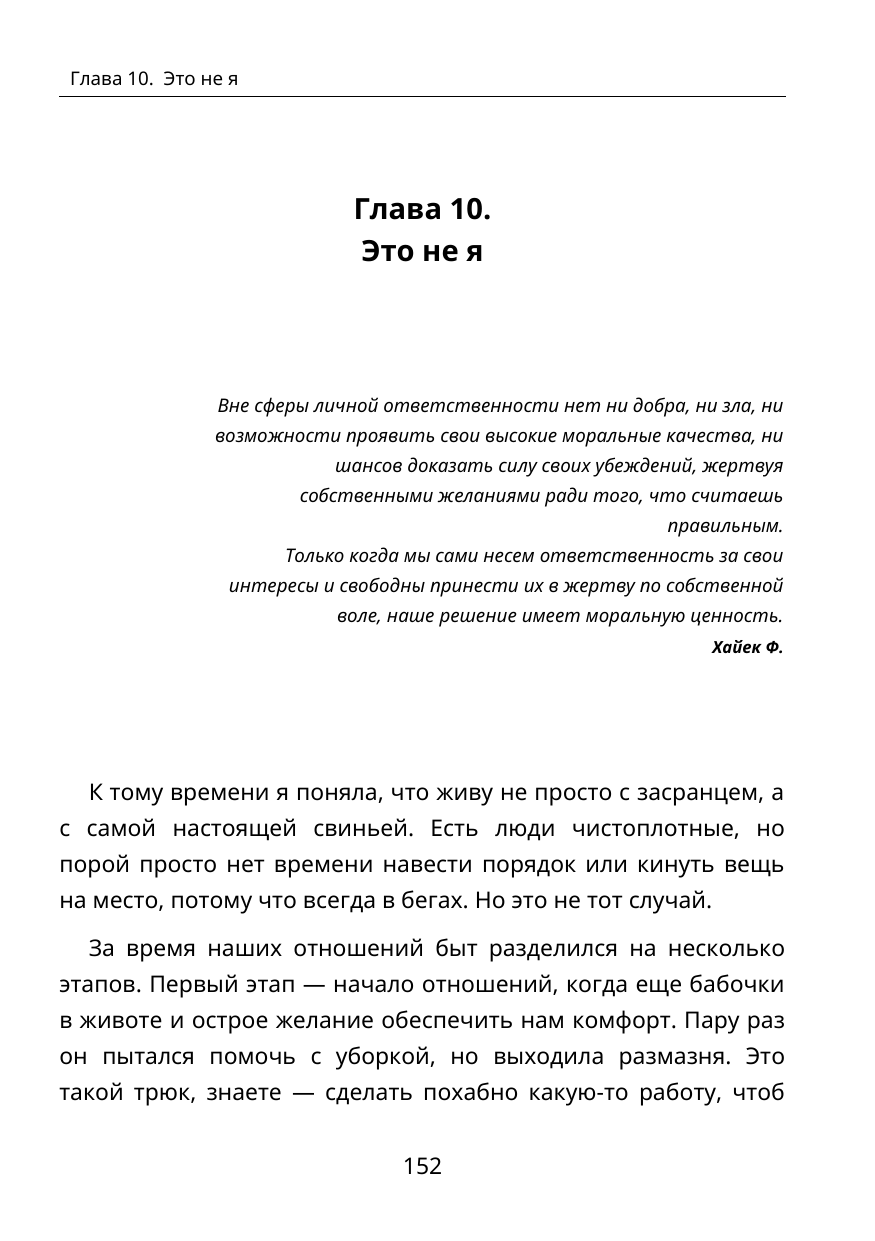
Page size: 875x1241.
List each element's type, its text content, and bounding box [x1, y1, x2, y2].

text К тому времени я поняла, что живу не просто с засранцем, а с самой настоящей свиньей. Есть люди чистоплотные, но порой просто нет времени навести порядок или кинуть вещь на место, потому что всегда в бегах. Но это не тот случай. [59, 776, 786, 915]
text Хайек Ф. [118, 628, 786, 658]
text Вне сферы личной ответственности нет ни добра, ни зла, ни возможности проявить свои высокие моральные качества, ни шансов доказать силу своих убеждений, жертвуя собственными желаниями ради того, что считаешь правильным. [207, 388, 786, 538]
text Только когда мы сами несем ответственность за свои интересы и свободны принести их в жертву по собственной воле, наше решение имеет моральную ценность. [207, 538, 786, 628]
subtitle Глава 10. Это не я [59, 185, 786, 270]
text За время наших отношений быт разделился на несколько этапов. Первый этап — начало отношений, когда еще бабочки в животе и острое желание обеспечить нам комфорт. Пару раз он пытался помочь с уборкой, но выходила размазня. Это такой трюк, знаете — сделать похабно какую-то работу, чтоб [59, 932, 786, 1107]
